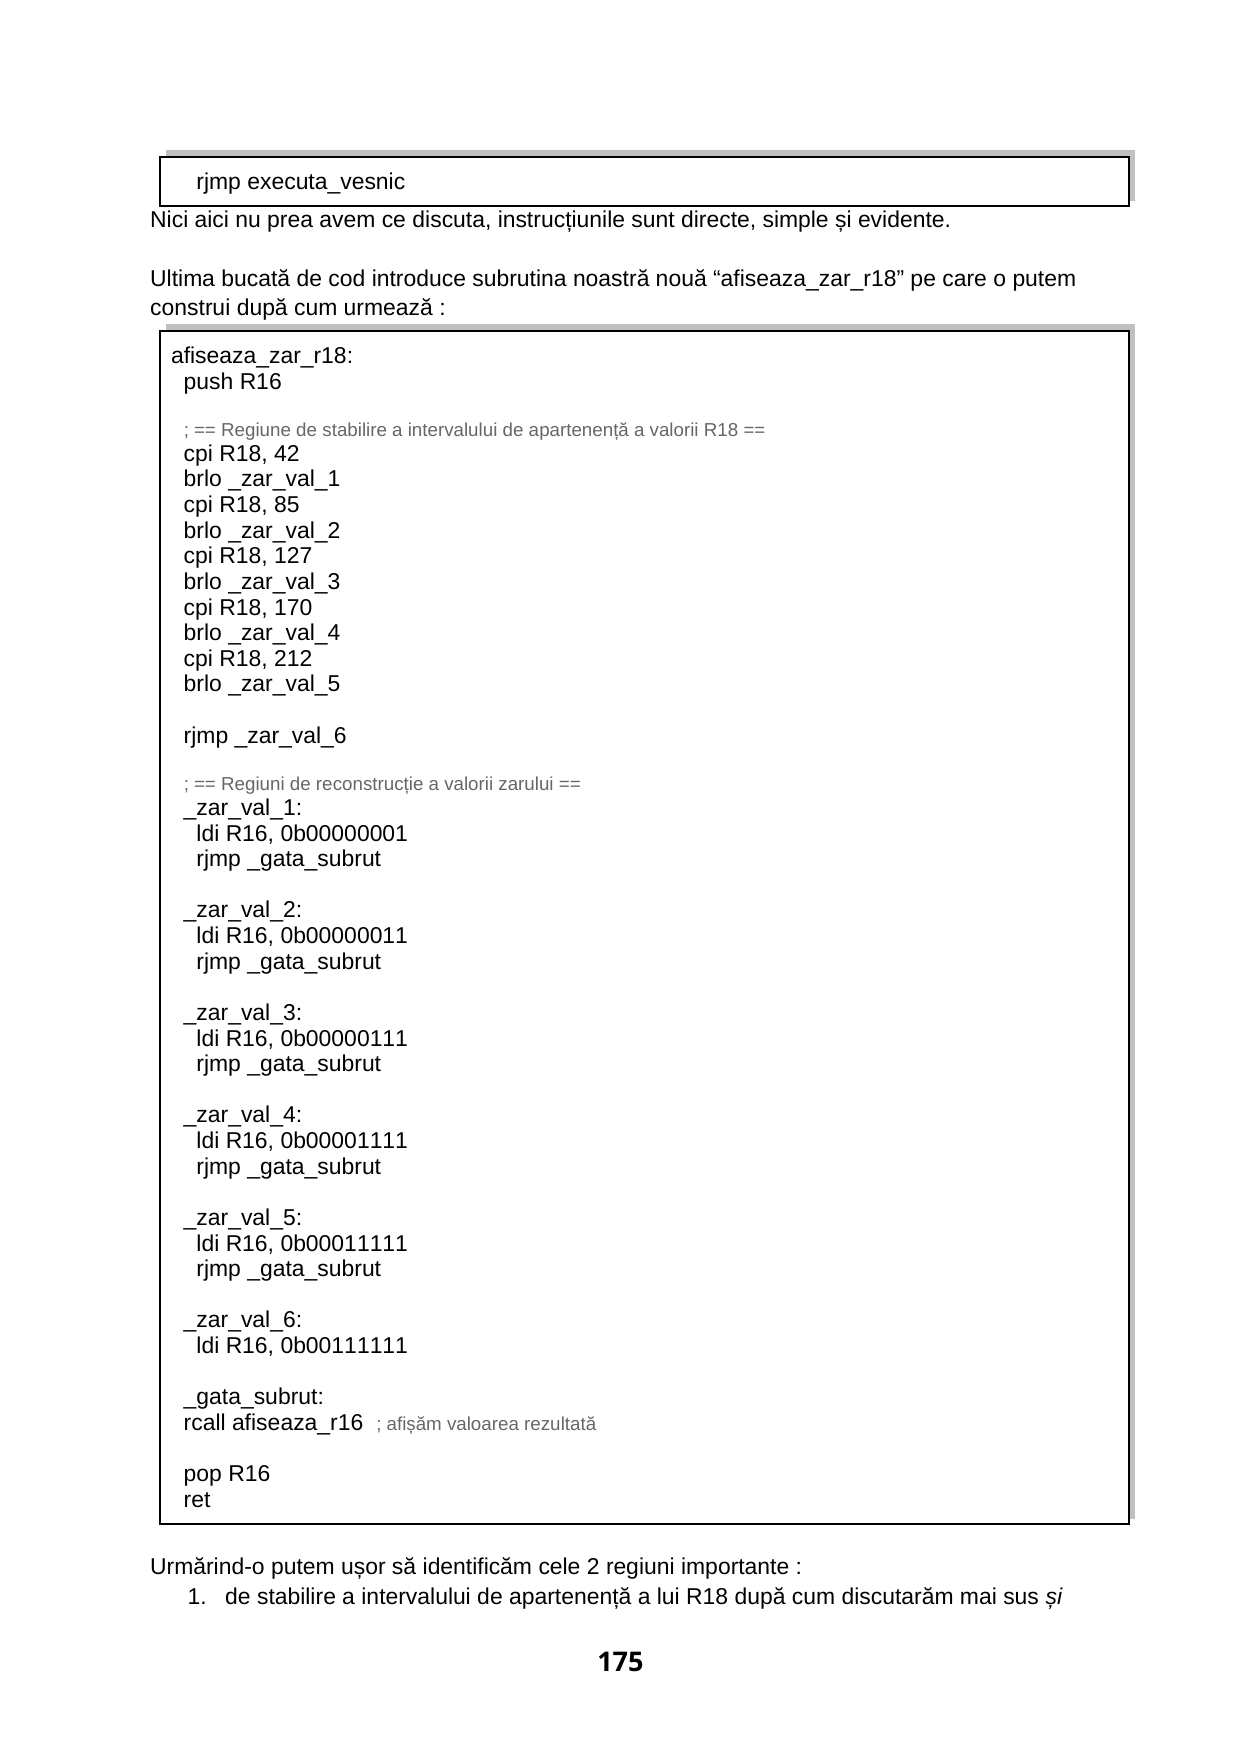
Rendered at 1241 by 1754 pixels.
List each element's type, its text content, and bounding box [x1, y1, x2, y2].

text Urmărind-o putem ușor să identificăm cele 2 regiuni importante : [150, 1554, 1091, 1579]
text Ultima bucată de cod introduce subrutina noastră nouă “afiseaza_zar_r18” pe care o putem construi după cum urmează : [150, 265, 1091, 320]
table_header rjmp executa_vesnic [161, 158, 1128, 204]
table_header afiseaza_zar_r18: push R16 ; == Regiune de stabilire a intervalului de apartenență a valorii R18 == cpi R18, 42 brlo _zar_val_1 cpi R18, 85 brlo _zar_val_2 cpi R18, 127 brlo _zar_val_3 cpi R18, 170 brlo _zar_val_4 cpi R18, 212 brlo _zar_val_5 rjmp _zar_val_6 ; == Regiuni de reconstrucție a valorii zarului == _zar_val_1: ldi R16, 0b00000001 rjmp _gata_subrut _zar_val_2: ldi R16, 0b00000011 rjmp _gata_subrut _zar_val_3: ldi R16, 0b00000111 rjmp _gata_subrut _zar_val_4: ldi R16, 0b00001111 rjmp _gata_subrut _zar_val_5: ldi R16, 0b00011111 rjmp _gata_subrut _zar_val_6: ldi R16, 0b00111111 _gata_subrut: rcall afiseaza_r16 ; afișăm valoarea rezultată pop R16 ret [161, 332, 1128, 1522]
text Nici aici nu prea avem ce discuta, instrucțiunile sunt directe, simple și evidente. [150, 207, 1091, 232]
list de stabilire a intervalului de apartenență a lui R18 după cum discutarăm mai sus și [187, 1583, 1091, 1609]
